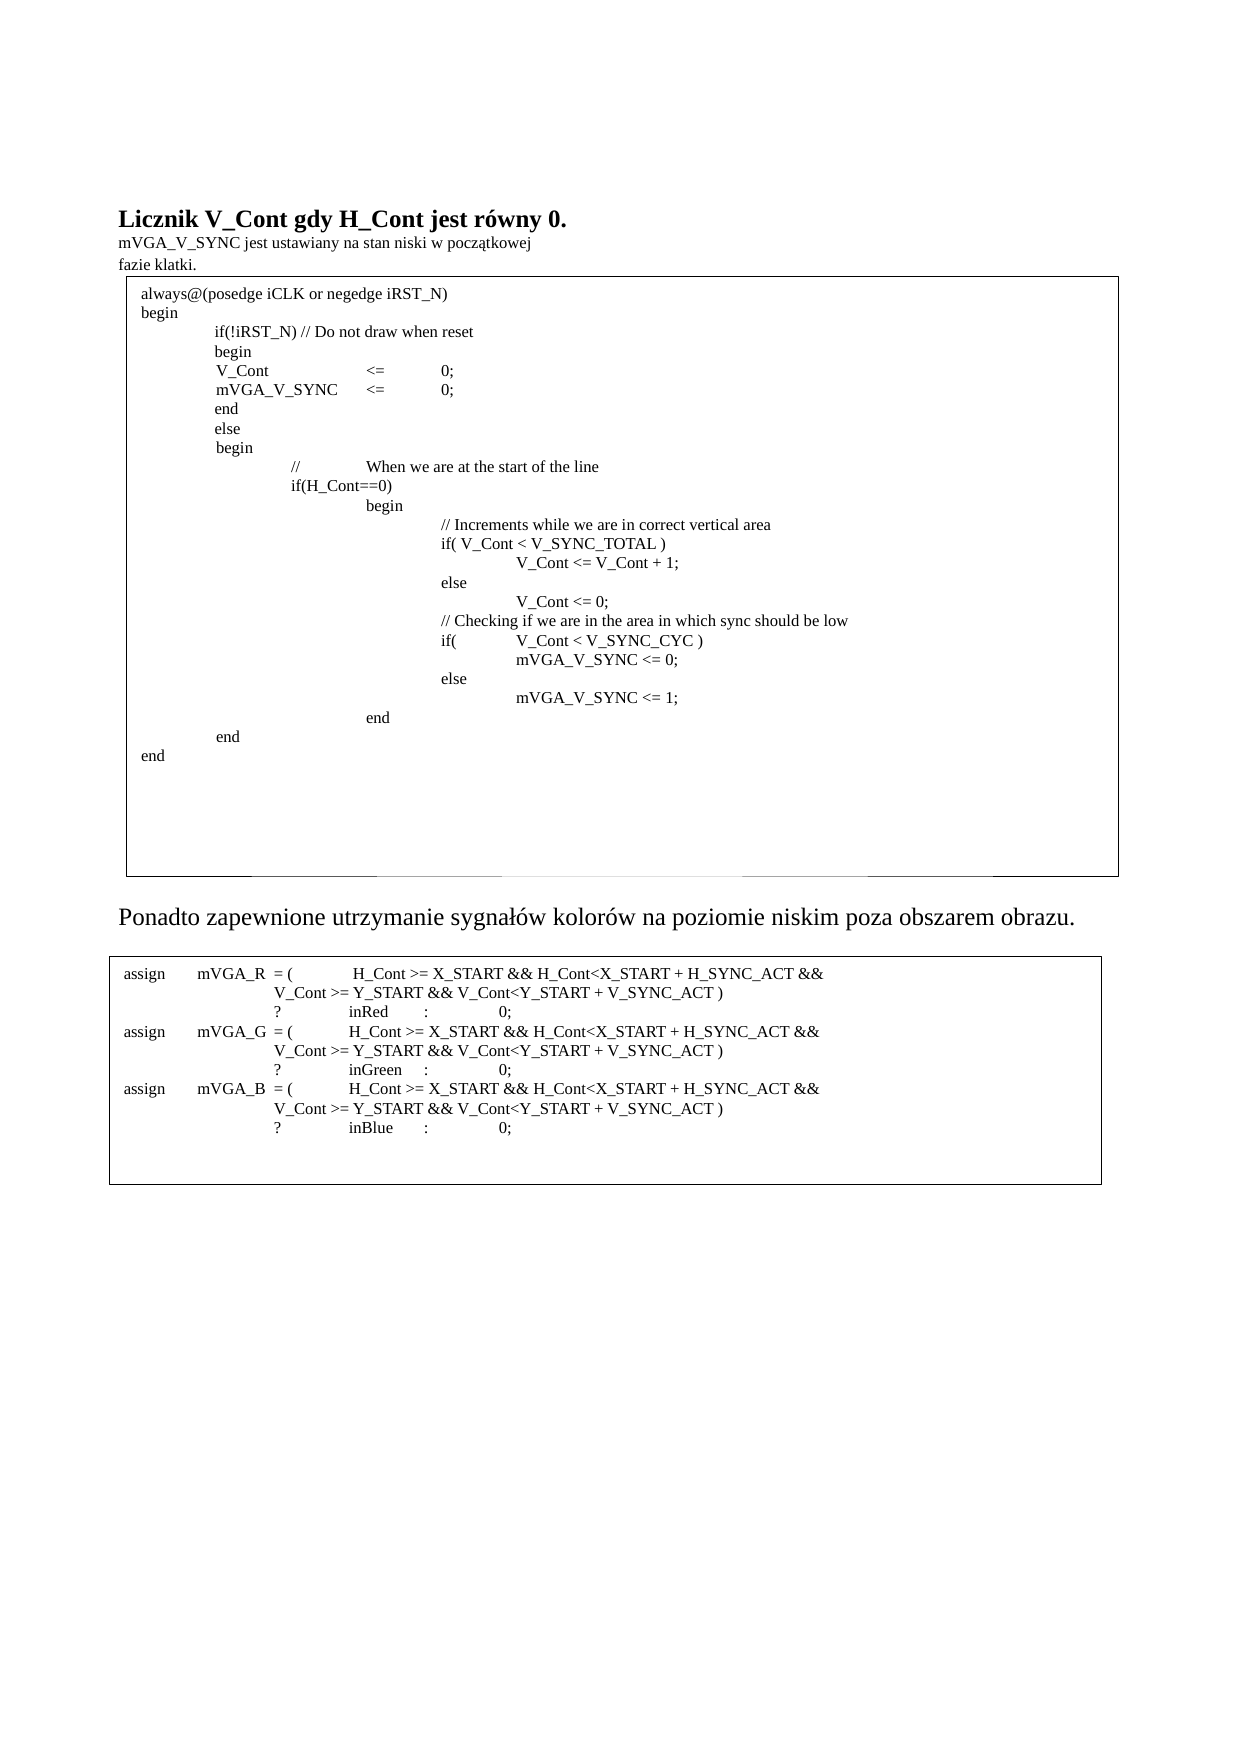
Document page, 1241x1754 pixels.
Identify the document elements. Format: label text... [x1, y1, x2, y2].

text Ponadto zapewnione utrzymanie sygnałów kolorów na poziomie niskim poza obszarem obrazu. [118, 902, 1122, 931]
text Licznik V_Cont gdy H_Cont jest równy 0. [118, 204, 1122, 233]
text fazie klatki. [118, 255, 1122, 274]
text mVGA_V_SYNC jest ustawiany na stan niski w początkowej [118, 233, 1122, 252]
